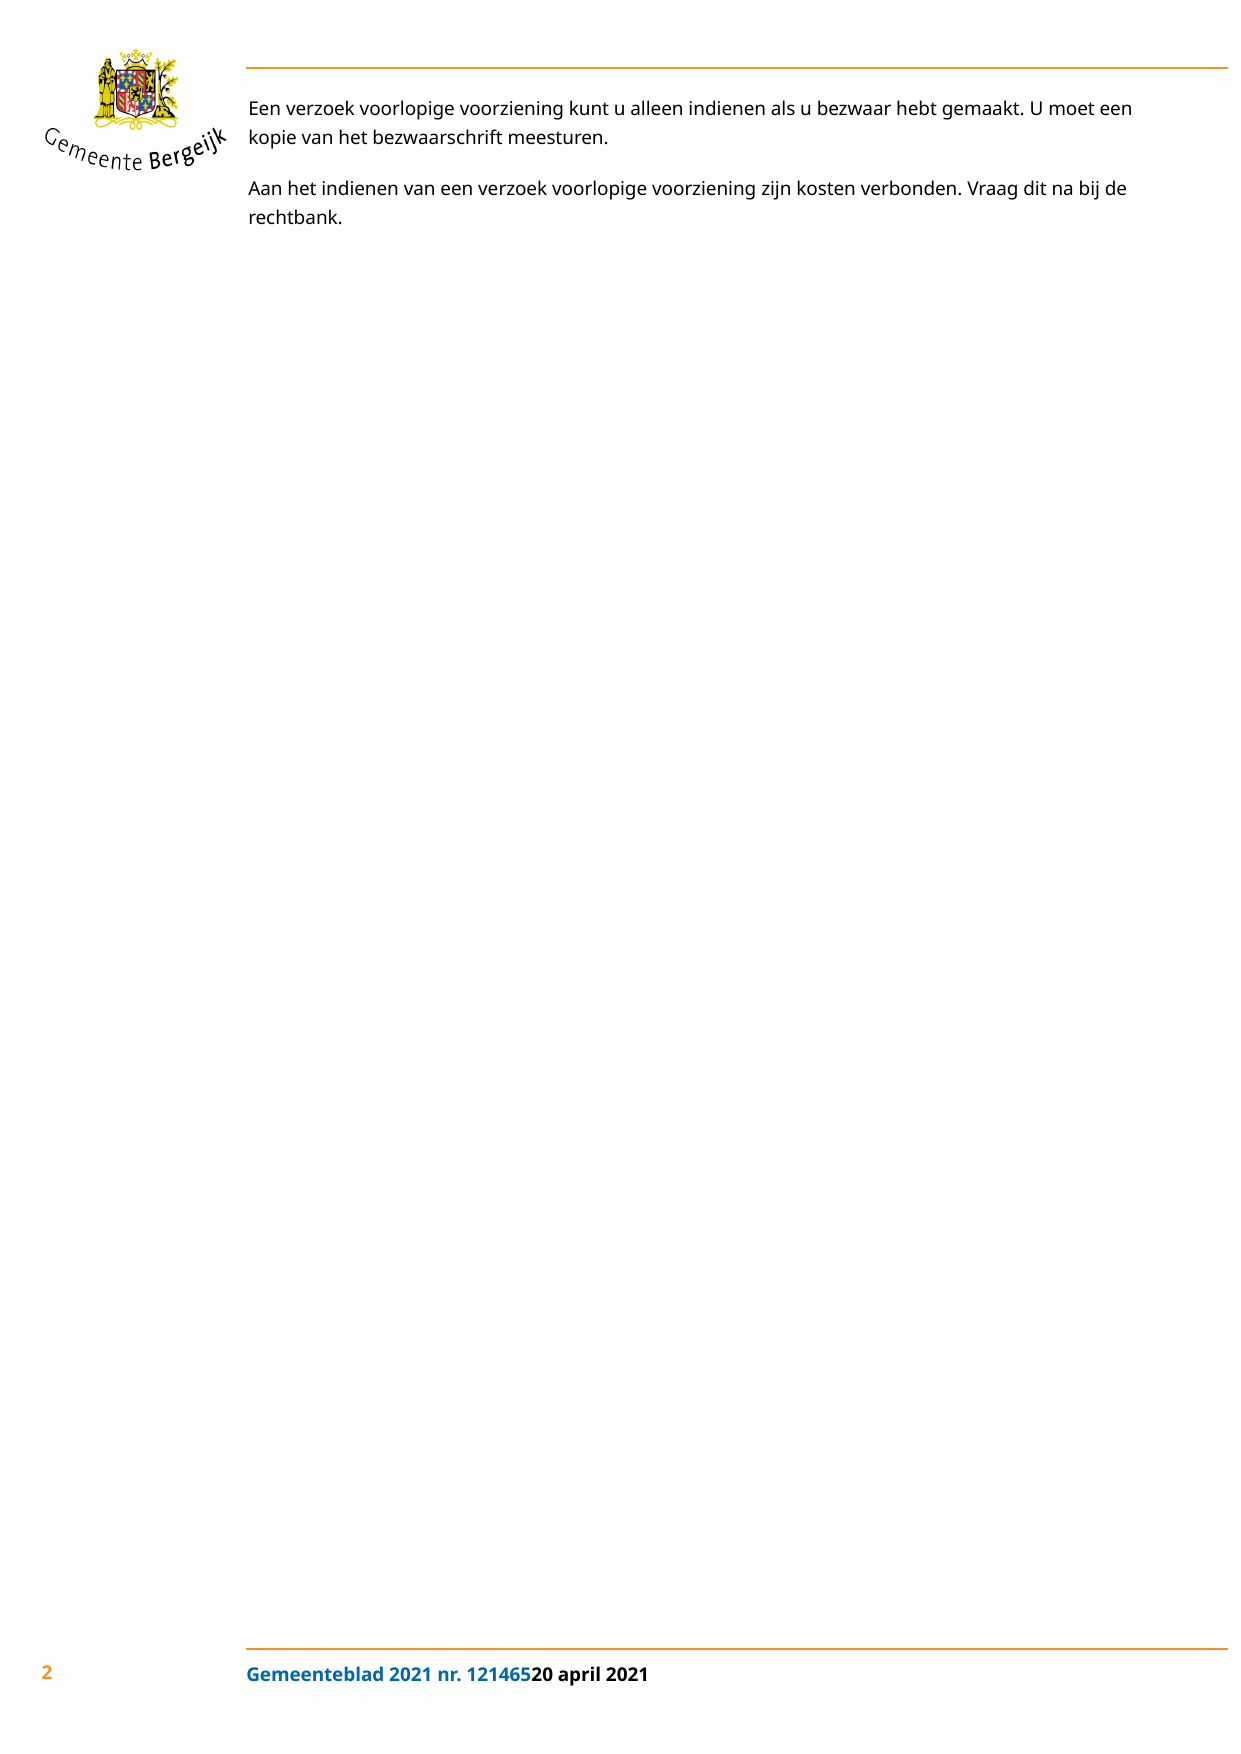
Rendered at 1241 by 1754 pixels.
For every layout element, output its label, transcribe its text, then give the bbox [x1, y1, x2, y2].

text Een verzoek voorlopige voorziening kunt u alleen indienen als u bezwaar hebt gemaakt. U moet een kopie van het bezwaarschrift meesturen. [248, 95, 1152, 150]
text Aan het indienen van een verzoek voorlopige voorziening zijn kosten verbonden. Vraag dit na bij de rechtbank. [248, 175, 1152, 230]
picture [41, 47, 231, 172]
